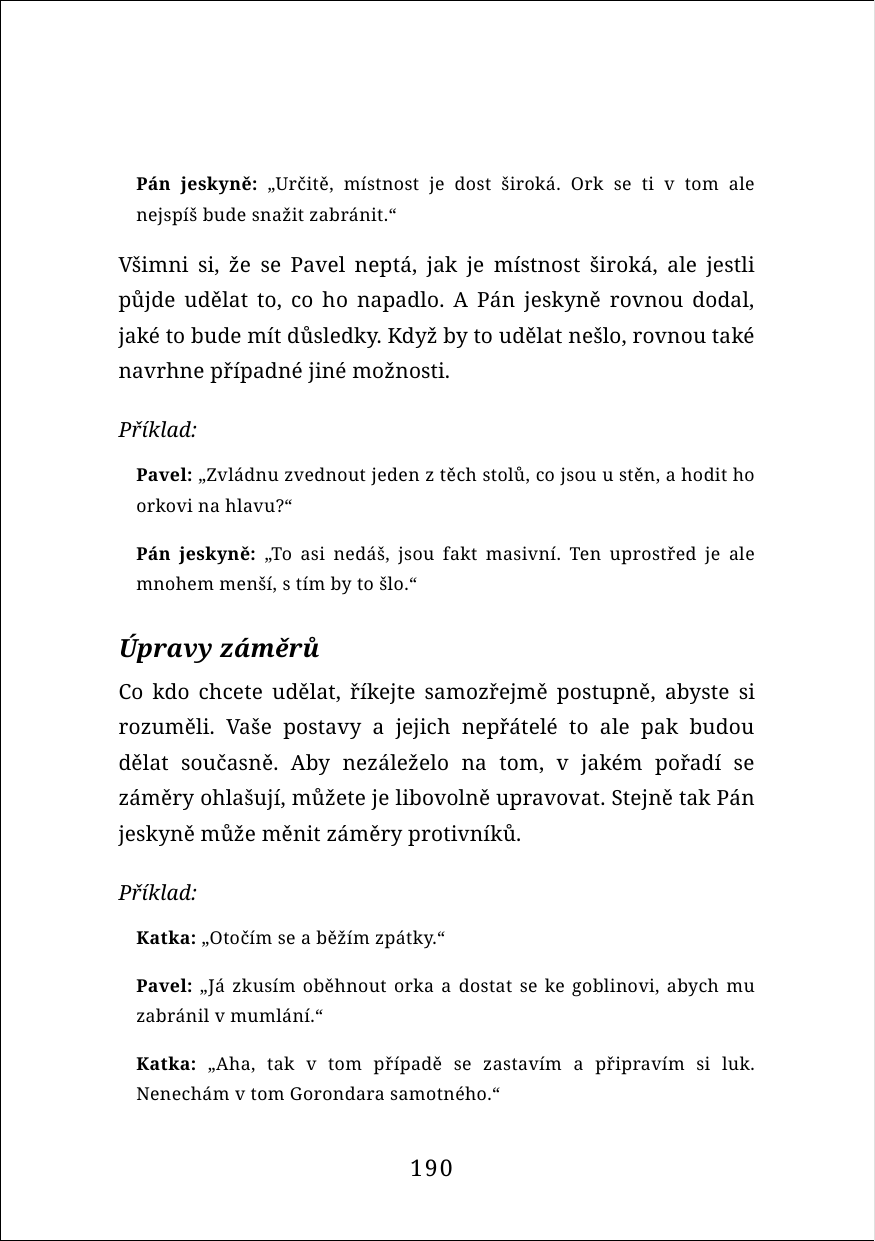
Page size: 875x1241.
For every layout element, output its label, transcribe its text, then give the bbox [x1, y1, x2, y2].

text Pavel: „Já zkusím oběhnout orka a dostat se ke goblinovi, abych mu zabránil v mumlání.“ [136, 973, 756, 1028]
text Katka: „Otočím se a běžím zpátky.“ [136, 925, 756, 949]
text Příklad: [118, 878, 756, 906]
text Pavel: „Zvládnu zvednout jeden z těch stolů, co jsou u stěn, a hodit ho orkovi na hlavu?“ [136, 463, 756, 517]
text Všimni si, že se Pavel neptá, jak je místnost široká, ale jestli půjde udělat to, co ho napadlo. A Pán jeskyně rovnou dodal, jaké to bude mít důsledky. Když by to udělat nešlo, rovnou také navrhne případné jiné možnosti. [118, 250, 756, 385]
subtitle Úpravy záměrů [118, 631, 756, 665]
text Katka: „Aha, tak v tom případě se zastavím a připravím si luk. Nenechám v tom Gorondara samotného.“ [136, 1051, 756, 1106]
text Příklad: [118, 416, 756, 444]
text Co kdo chcete udělat, říkejte samozřejmě postupně, abyste si rozuměli. Vaše postavy a jejich nepřátelé to ale pak budou dělat současně. Aby nezáleželo na tom, v jakém pořadí se záměry ohlašují, můžete je libovolně upravovat. Stejně tak Pán jeskyně může měnit záměry protivníků. [118, 677, 756, 847]
text Pán jeskyně: „To asi nedáš, jsou fakt masivní. Ten uprostřed je ale mnohem menší, s tím by to šlo.“ [136, 541, 756, 595]
text Pán jeskyně: „Určitě, místnost je dost široká. Ork se ti v tom ale nejspíš bude snažit zabránit.“ [136, 172, 756, 226]
